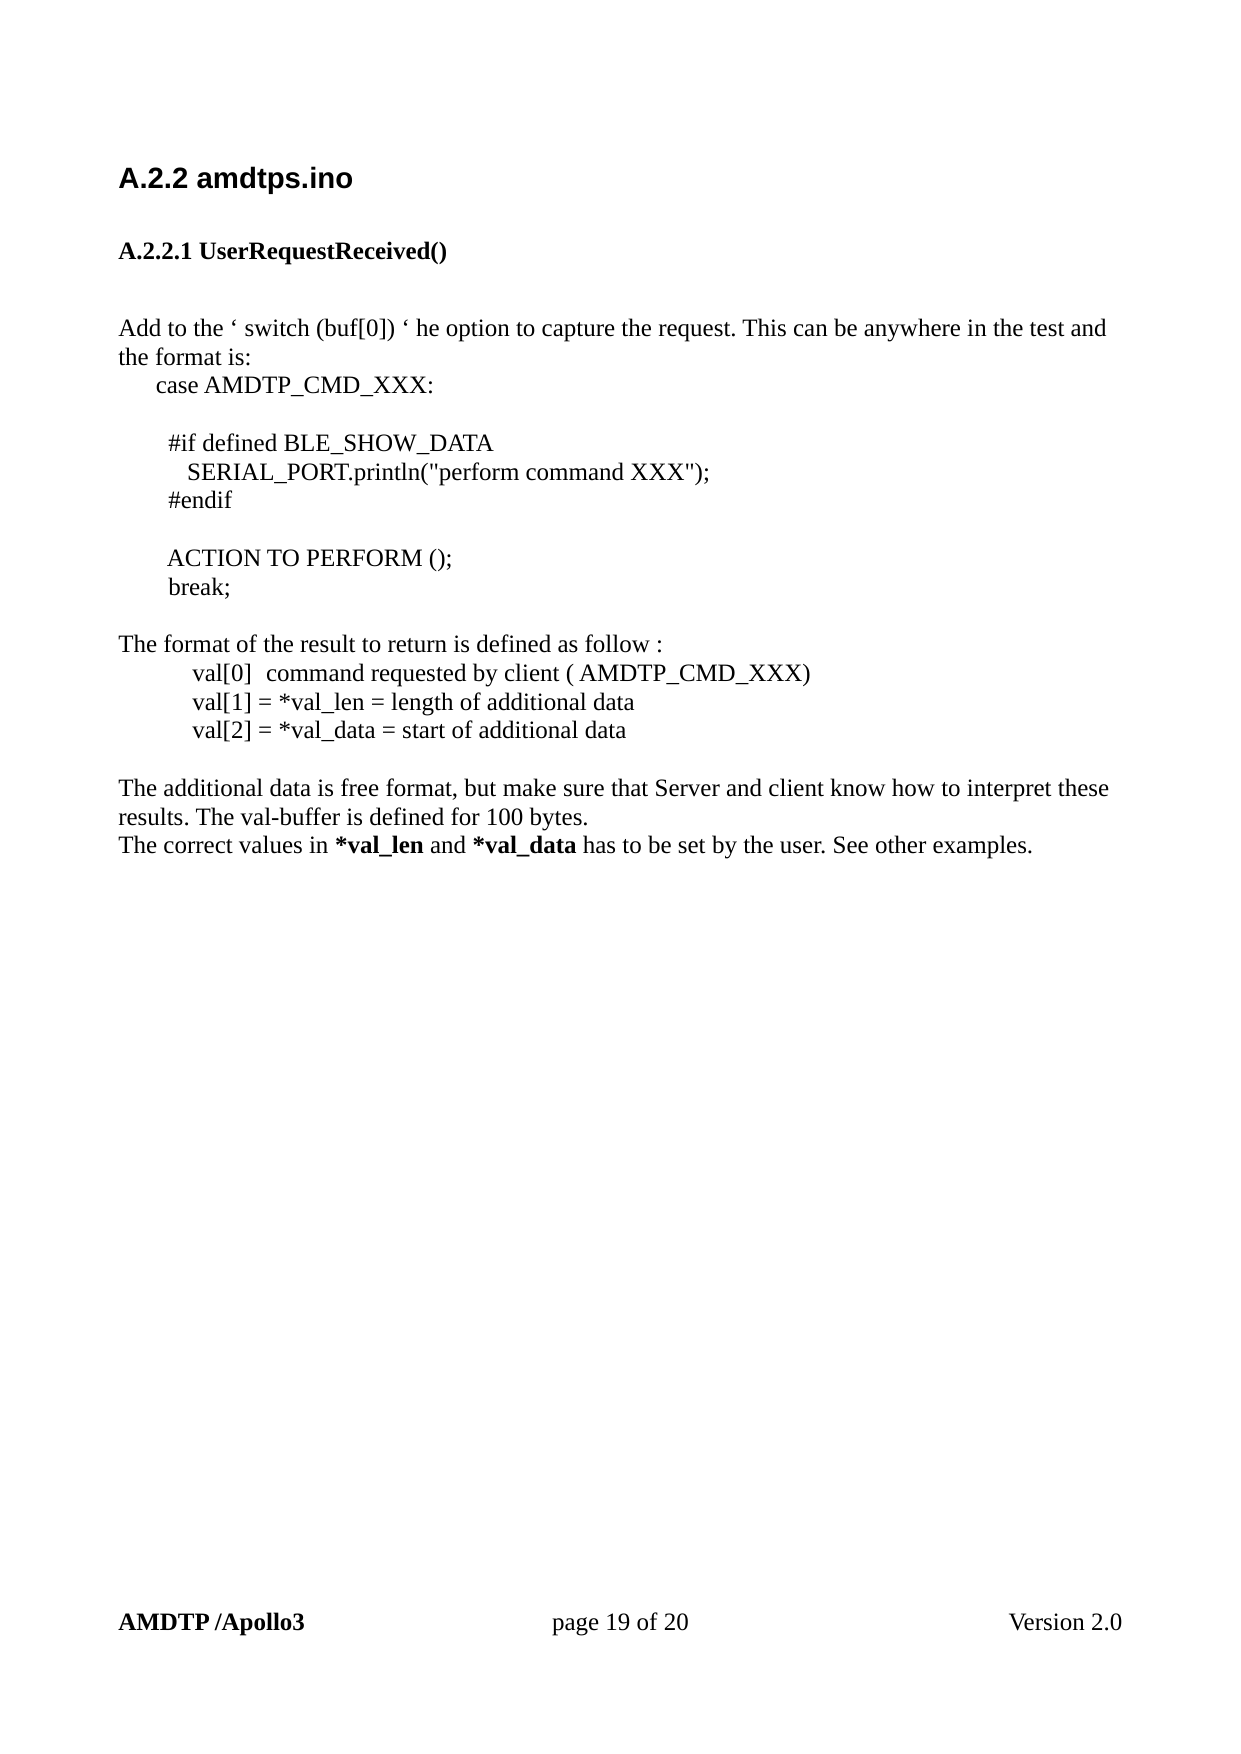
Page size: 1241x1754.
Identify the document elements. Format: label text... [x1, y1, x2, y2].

text A.2.2.1 UserRequestReceived() [118, 236, 1122, 265]
text case AMDTP_CMD_XXX: [118, 370, 1122, 399]
text The format of the result to return is defined as follow : [118, 629, 1122, 658]
text val[2] = *val_data = start of additional data [118, 715, 1122, 744]
text #if defined BLE_SHOW_DATA [118, 428, 1122, 457]
text Add to the ‘ switch (buf[0]) ‘ he option to capture the request. This can be anywhere in the test and the format is: [118, 313, 1122, 370]
text #endif [118, 485, 1122, 514]
subtitle A.2.2 amdtps.ino [118, 161, 1122, 195]
text ACTION TO PERFORM (); [118, 543, 1122, 572]
text val[0] command requested by client ( AMDTP_CMD_XXX) [118, 658, 1122, 687]
text break; [118, 572, 1122, 600]
text val[1] = *val_len = length of additional data [118, 687, 1122, 715]
text SERIAL_PORT.println("perform command XXX"); [118, 457, 1122, 485]
text The correct values in *val_len and *val_data has to be set by the user. See other examples. [118, 830, 1122, 859]
text The additional data is free format, but make sure that Server and client know how to interpret these results. The val-buffer is defined for 100 bytes. [118, 773, 1122, 830]
